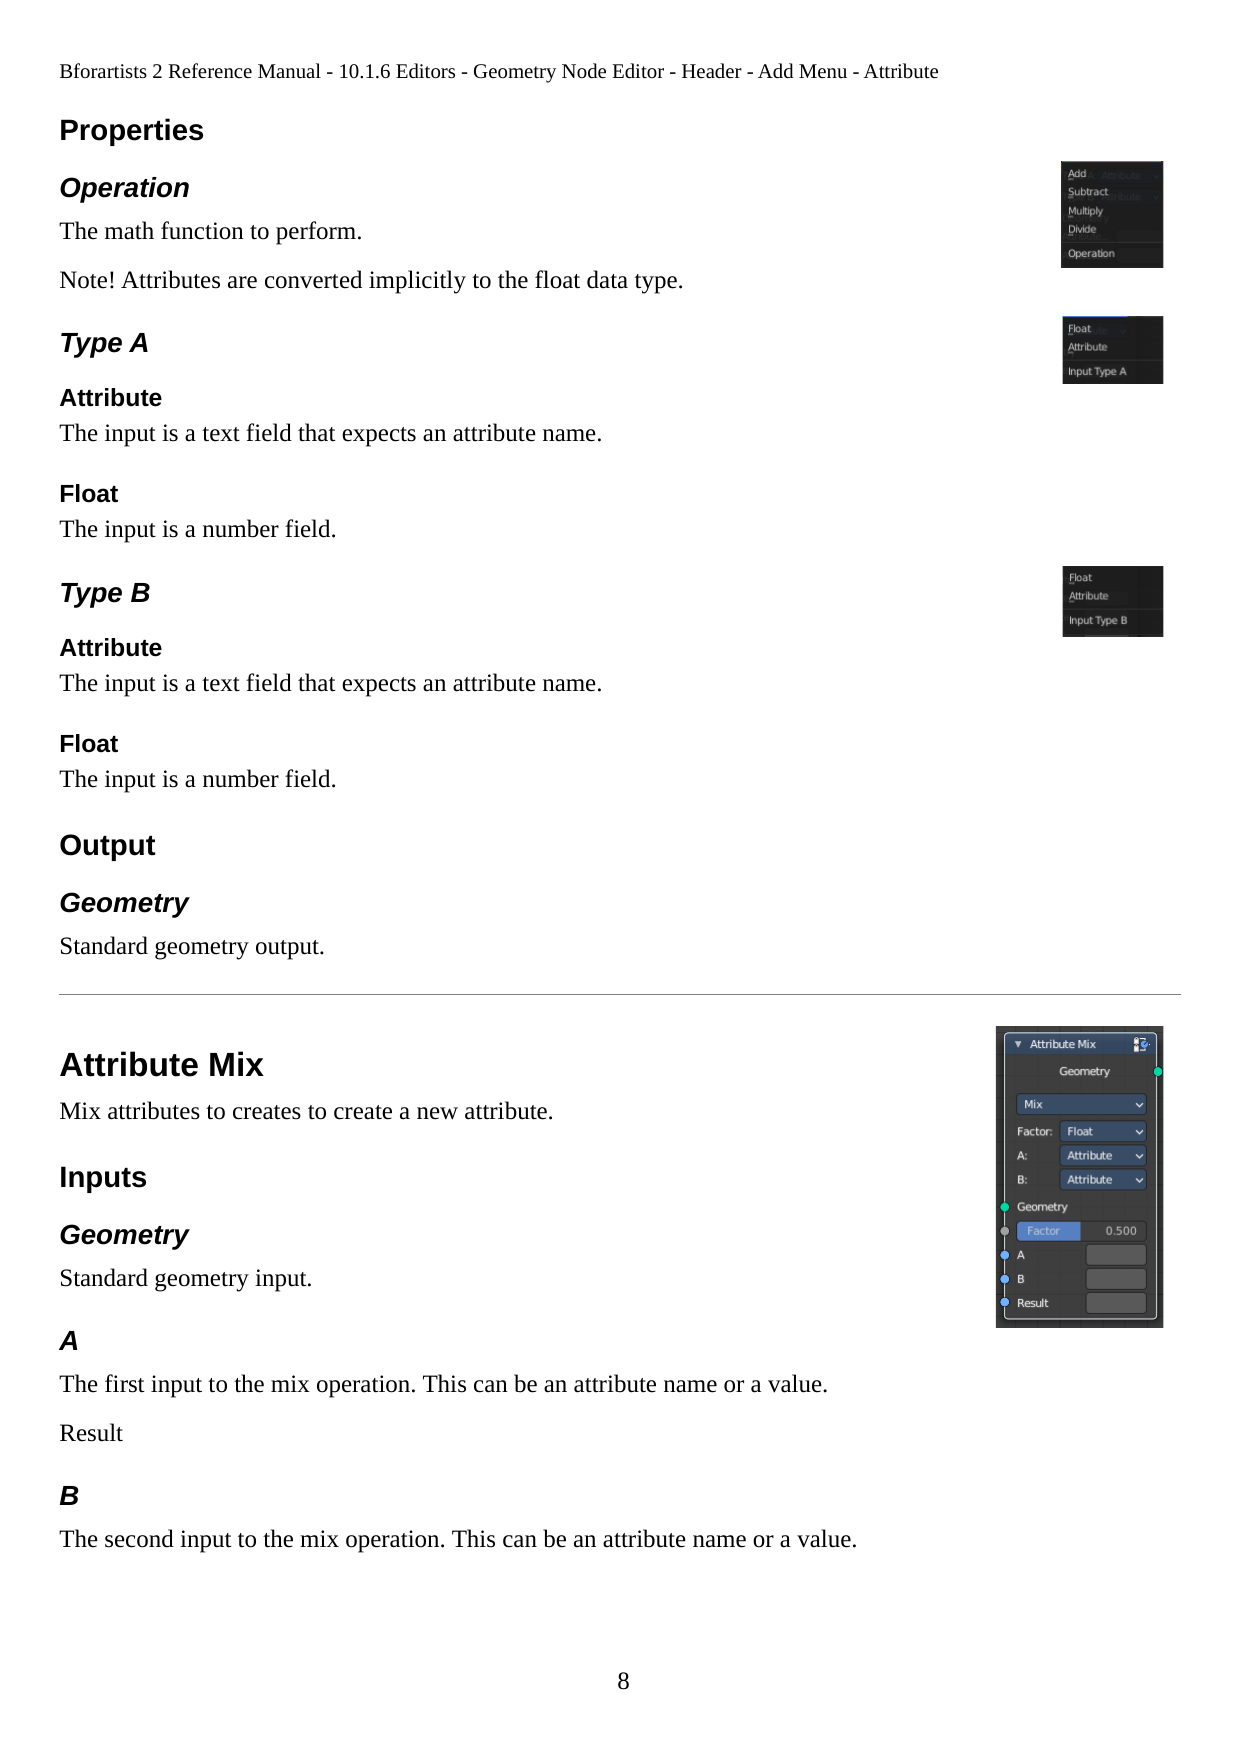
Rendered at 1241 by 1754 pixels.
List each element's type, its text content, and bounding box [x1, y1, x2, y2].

text The input is a text field that expects an attribute name. [59, 418, 1181, 447]
subtitle [1164, 1159, 1181, 1193]
text Standard geometry input. [59, 1263, 995, 1291]
subtitle Float [59, 479, 1181, 508]
text The input is a text field that expects an attribute name. [59, 668, 1181, 696]
text Result [59, 1418, 1181, 1446]
text Note! Attributes are converted implicitly to the float data type. [59, 265, 1181, 293]
subtitle [1164, 171, 1181, 203]
subtitle Properties [59, 113, 1181, 146]
text Standard geometry output. [59, 931, 1181, 959]
subtitle A [59, 1324, 1181, 1356]
subtitle Attribute Mix [59, 1045, 995, 1083]
subtitle Attribute [59, 383, 1181, 412]
picture [1061, 161, 1164, 268]
text The input is a number field. [59, 514, 1181, 543]
subtitle Output [59, 828, 1181, 861]
picture [995, 1026, 1164, 1328]
subtitle Inputs [59, 1159, 995, 1193]
text The math function to perform. [59, 216, 1061, 244]
text The input is a number field. [59, 764, 1181, 793]
subtitle [1164, 1045, 1181, 1083]
subtitle Geometry [59, 1218, 995, 1250]
picture [1062, 316, 1164, 384]
text The second input to the mix operation. This can be an attribute name or a value. [59, 1524, 1181, 1552]
text The first input to the mix operation. This can be an attribute name or a value. [59, 1369, 1181, 1397]
subtitle [1164, 576, 1181, 608]
subtitle [1164, 326, 1181, 358]
subtitle [1164, 1218, 1181, 1250]
subtitle Type B [59, 576, 1062, 608]
subtitle Geometry [59, 886, 1181, 918]
picture [1062, 566, 1164, 637]
subtitle Float [59, 729, 1181, 758]
subtitle Type A [59, 326, 1062, 358]
subtitle Attribute [59, 633, 1181, 661]
subtitle B [59, 1479, 1181, 1511]
text Mix attributes to creates to create a new attribute. [59, 1096, 995, 1125]
subtitle Operation [59, 171, 1061, 203]
